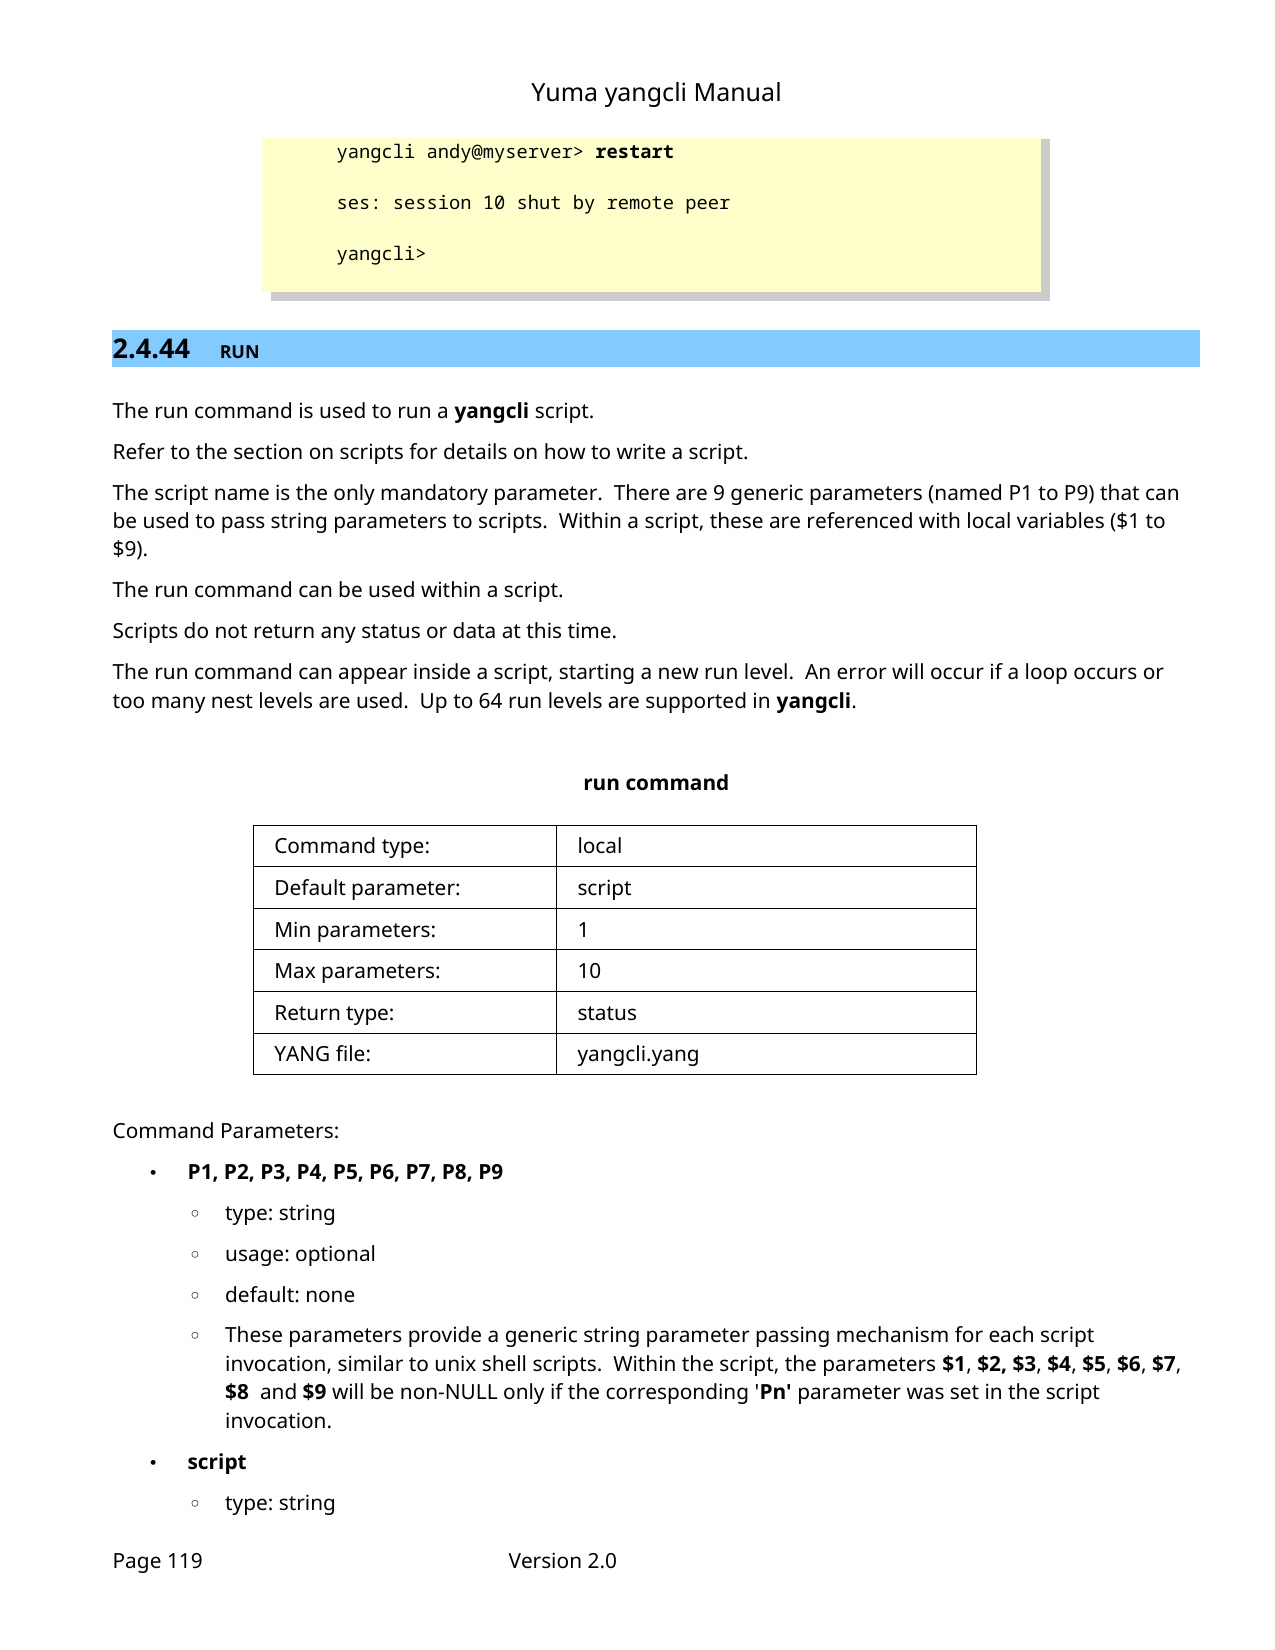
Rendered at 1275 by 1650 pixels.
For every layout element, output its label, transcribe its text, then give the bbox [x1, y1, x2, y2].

text The run command is used to run a yangcli script. [112, 396, 1200, 424]
table_cell Default parameter: [254, 867, 556, 908]
list usage: optional [187, 1239, 1200, 1267]
table_cell status [557, 992, 976, 1032]
text The run command can appear inside a script, starting a new run level. An error will occur if a loop occurs or too many nest levels are used. Up to 64 run levels are supported in yangcli. [112, 657, 1200, 714]
table_header Command type: [254, 826, 556, 866]
text The script name is the only mandatory parameter. There are 9 generic parameters (named P1 to P9) that can be used to pass string parameters to scripts. Within a script, these are referenced with local variables ($1 to $9). [112, 478, 1200, 563]
list default: none [187, 1280, 1200, 1308]
text yangcli andy@myserver> restart [262, 138, 1041, 164]
table_cell Return type: [254, 992, 556, 1032]
table_cell script [557, 867, 976, 908]
list These parameters provide a generic string parameter passing mechanism for each script invocation, similar to unix shell scripts. Within the script, the parameters $1, $2, $3, $4, $5, $6, $7, $8 and $9 will be non-NULL only if the corresponding 'Pn' parameter was set in the script invocation. [187, 1321, 1200, 1434]
text The run command can be used within a script. [112, 576, 1200, 604]
list P1, P2, P3, P4, P5, P6, P7, P8, P9 [150, 1157, 1200, 1185]
text Refer to the section on scripts for details on how to write a script. [112, 437, 1200, 465]
text Command Parameters: [112, 1116, 1200, 1144]
table_cell 1 [557, 909, 976, 949]
subtitle run [112, 330, 1200, 367]
table_cell yangcli.yang [557, 1034, 976, 1074]
table_header local [557, 826, 976, 866]
text Scripts do not return any status or data at this time. [112, 616, 1200, 645]
table_cell Max parameters: [254, 950, 556, 991]
list script [150, 1447, 1200, 1475]
text yangcli> [262, 241, 1041, 266]
list type: string [187, 1488, 1200, 1516]
table_cell YANG file: [254, 1034, 556, 1074]
table_cell 10 [557, 950, 976, 991]
table_cell Min parameters: [254, 909, 556, 949]
subtitle run command [127, 768, 1185, 796]
text ses: session 10 shut by remote peer [262, 189, 1041, 215]
list type: string [187, 1198, 1200, 1226]
